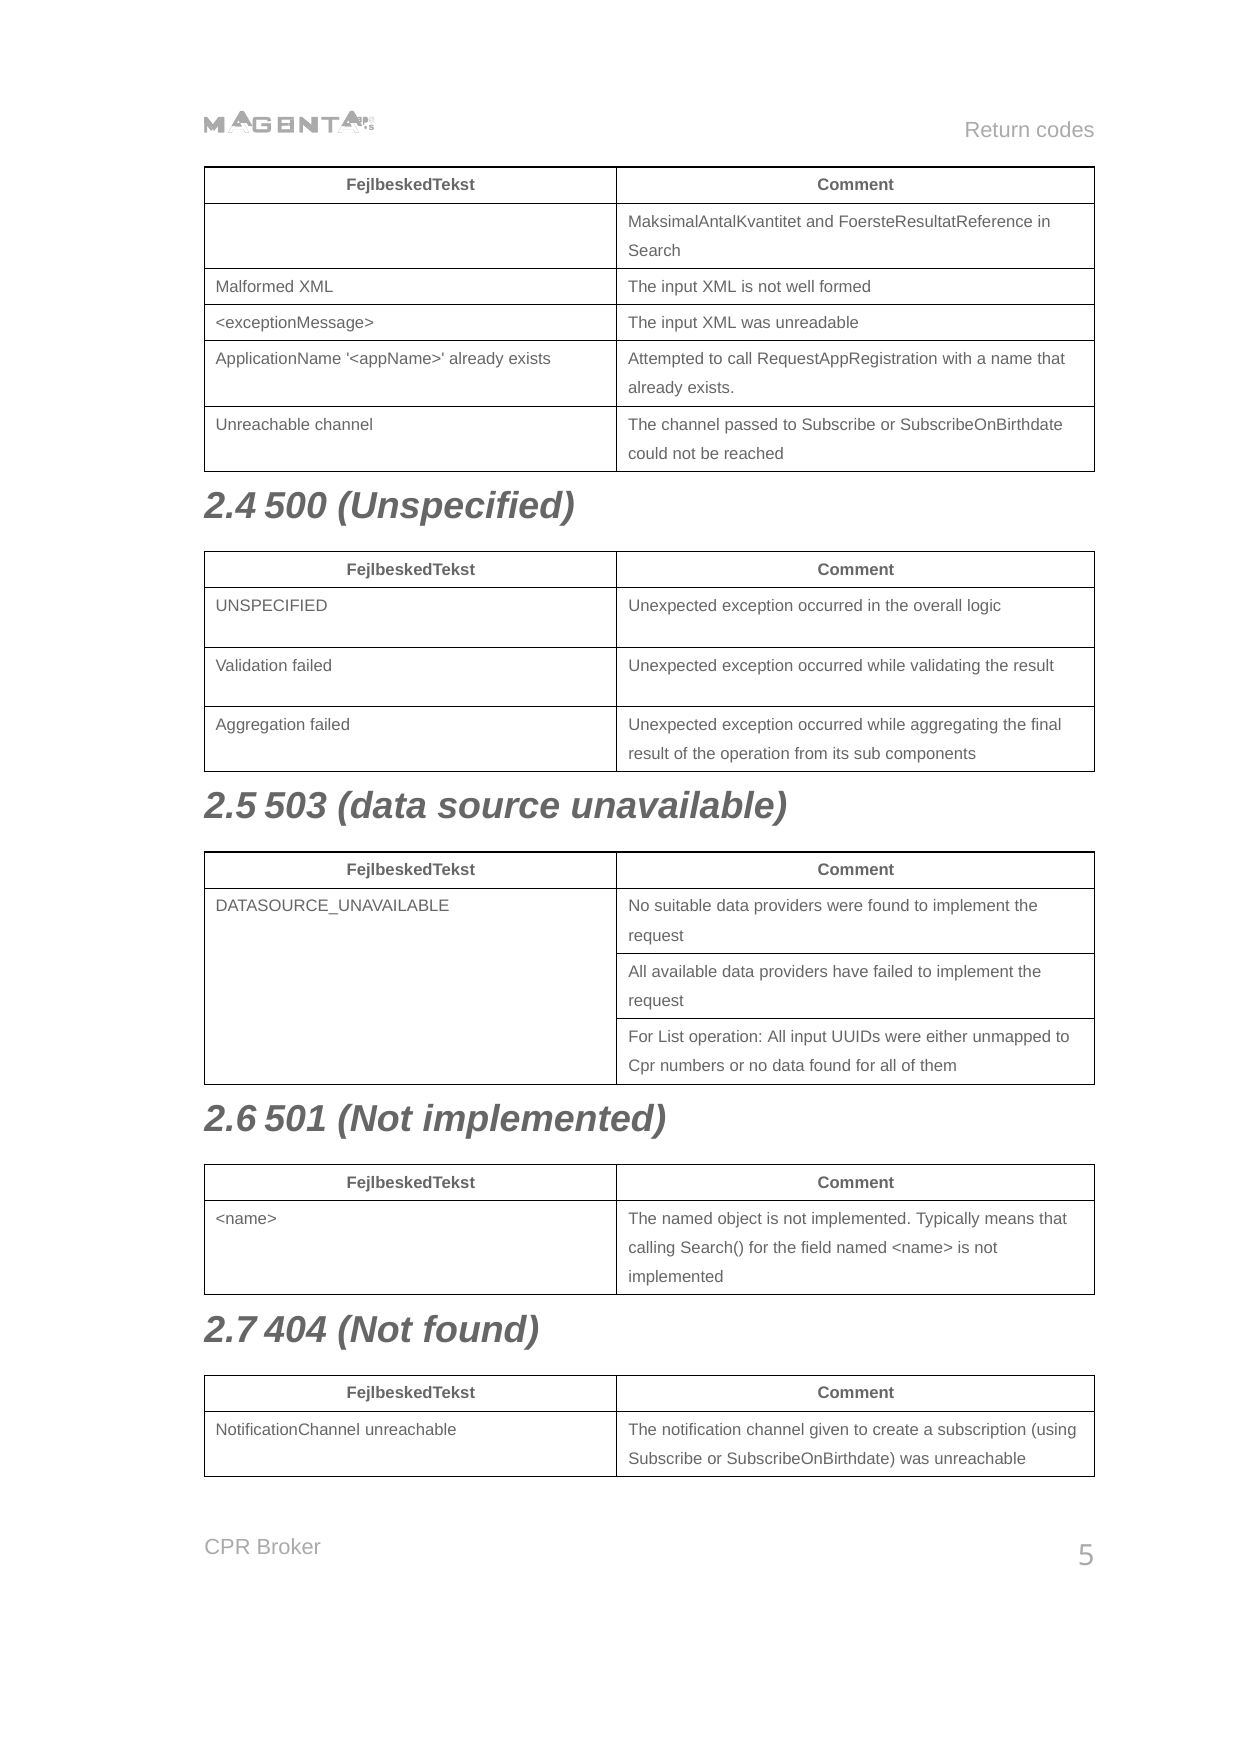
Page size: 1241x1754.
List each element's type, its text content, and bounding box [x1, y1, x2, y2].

subtitle 404 (Not found) [204, 1295, 1094, 1354]
table_cell Unreachable channel [205, 407, 616, 471]
table_cell DATASOURCE_UNAVAILABLE [205, 889, 616, 1083]
table_cell <exceptionMessage> [205, 305, 616, 340]
table_cell ApplicationName '<appName>' already exists [205, 341, 616, 406]
table_cell For List operation: All input UUIDs were either unmapped to Cpr numbers or no data found for all of them [617, 1019, 1094, 1083]
table_cell The notification channel given to create a subscription (using Subscribe or SubscribeOnBirthdate) was unreachable [617, 1412, 1094, 1476]
table_cell Aggregation failed [205, 707, 616, 771]
table_cell The channel passed to Subscribe or SubscribeOnBirthdate could not be reached [617, 407, 1094, 471]
table_header FejlbeskedTekst [205, 853, 616, 887]
table_cell Validation failed [205, 648, 616, 706]
table_header Comment [617, 552, 1094, 587]
table_header Comment [617, 1165, 1094, 1200]
table_cell All available data providers have failed to implement the request [617, 954, 1094, 1018]
table_cell The named object is not implemented. Typically means that calling Search() for the field named <name> is not implemented [617, 1201, 1094, 1294]
table_cell MaksimalAntalKvantitet and FoersteResultatReference in Search [617, 204, 1094, 268]
table_header Comment [617, 853, 1094, 887]
table_cell The input XML was unreadable [617, 305, 1094, 340]
table_header Comment [617, 1376, 1094, 1411]
table_header FejlbeskedTekst [205, 1376, 616, 1411]
table_header FejlbeskedTekst [205, 1165, 616, 1200]
table_cell [205, 204, 616, 268]
table_cell Attempted to call RequestAppRegistration with a name that already exists. [617, 341, 1094, 406]
table_header Comment [617, 168, 1094, 203]
table_cell UNSPECIFIED [205, 588, 616, 647]
table_cell <name> [205, 1201, 616, 1294]
subtitle 500 (Unspecified) [204, 472, 1094, 530]
table_cell Unexpected exception occurred while validating the result [617, 648, 1094, 706]
table_cell Malformed XML [205, 269, 616, 304]
table_cell The input XML is not well formed [617, 269, 1094, 304]
table_cell No suitable data providers were found to implement the request [617, 889, 1094, 953]
table_cell Unexpected exception occurred while aggregating the final result of the operation from its sub components [617, 707, 1094, 771]
table_cell NotificationChannel unreachable [205, 1412, 616, 1476]
subtitle 503 (data source unavailable) [204, 772, 1094, 831]
subtitle 501 (Not implemented) [204, 1085, 1094, 1143]
table_cell Unexpected exception occurred in the overall logic [617, 588, 1094, 647]
table_header FejlbeskedTekst [205, 552, 616, 587]
table_header FejlbeskedTekst [205, 168, 616, 203]
